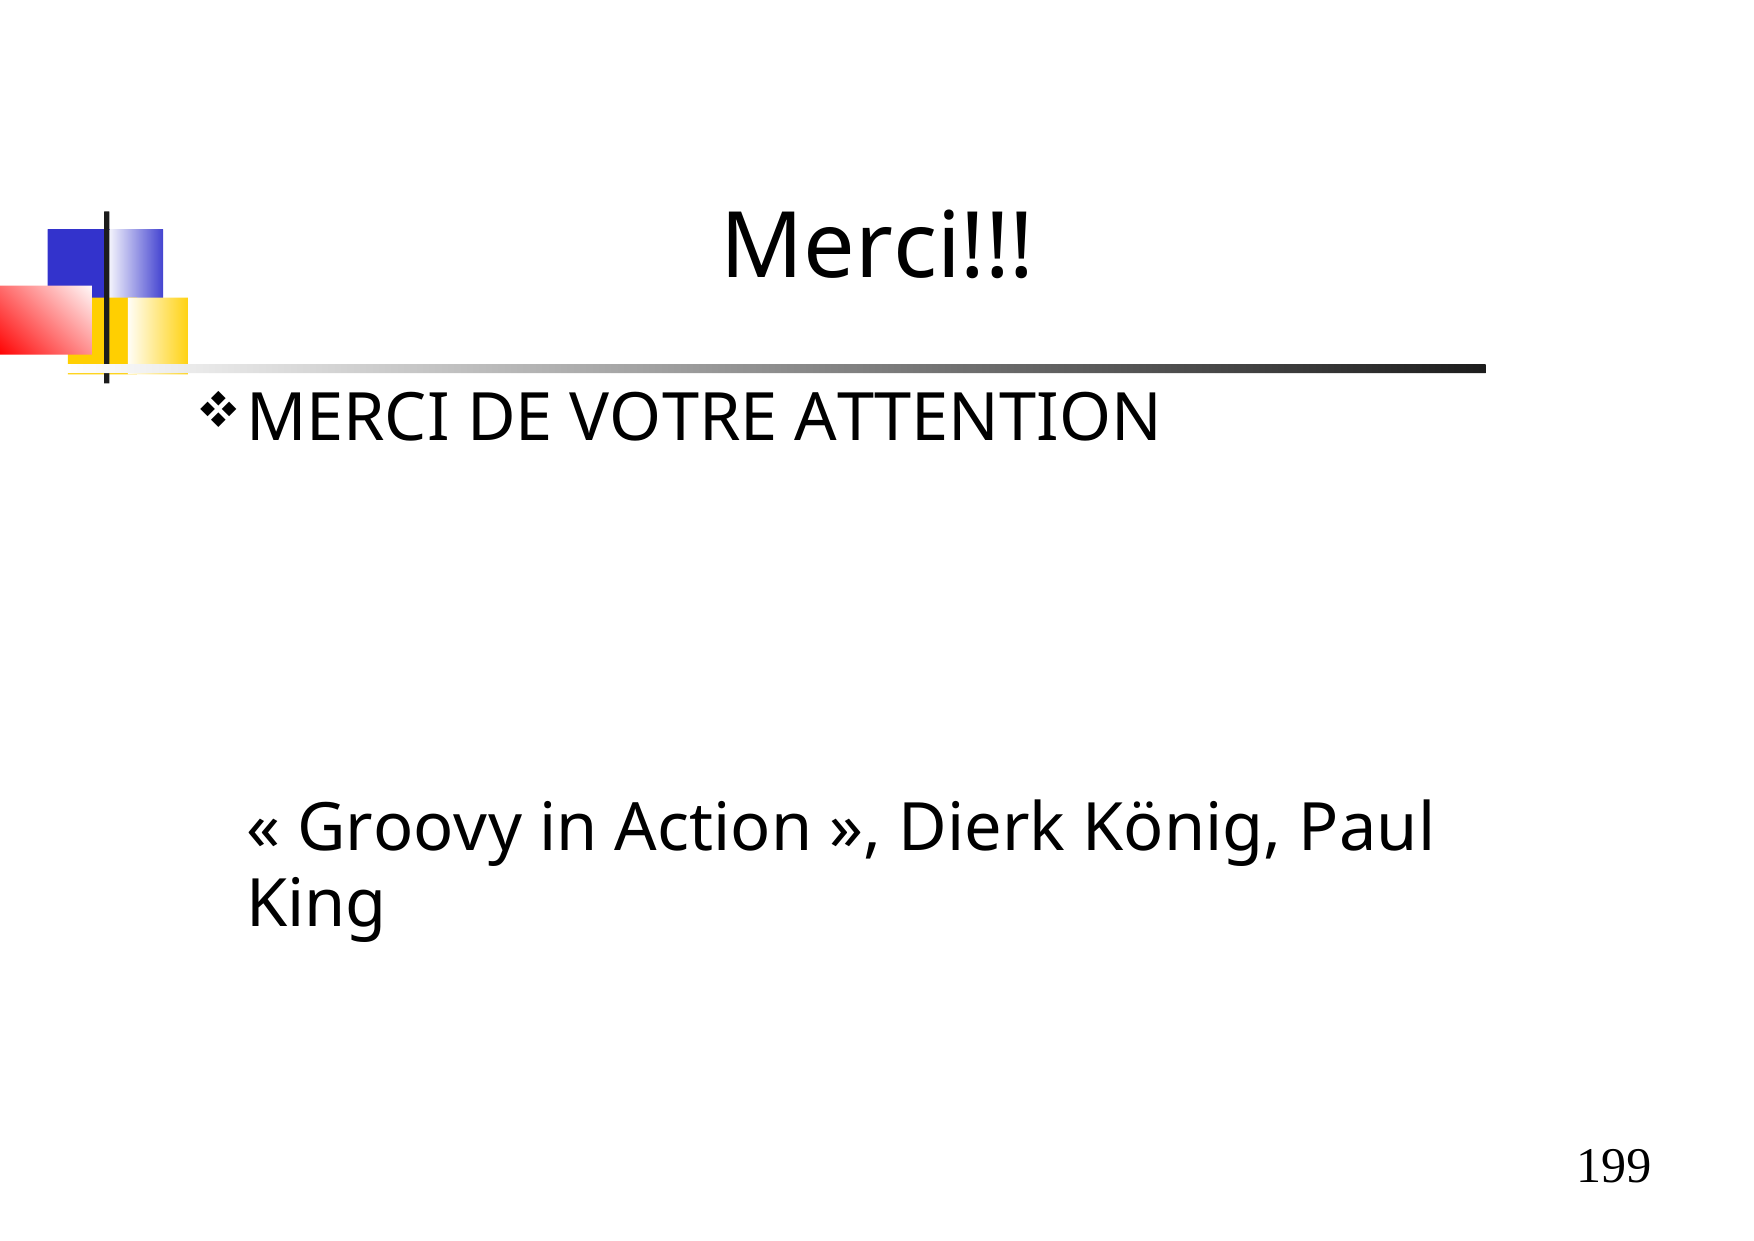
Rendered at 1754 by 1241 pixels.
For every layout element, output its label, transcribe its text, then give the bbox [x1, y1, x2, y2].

list MERCI DE VOTRE ATTENTION « Groovy in Action », Dierk König, Paul King [179, 371, 1577, 1051]
title Merci!!! [179, 152, 1577, 340]
